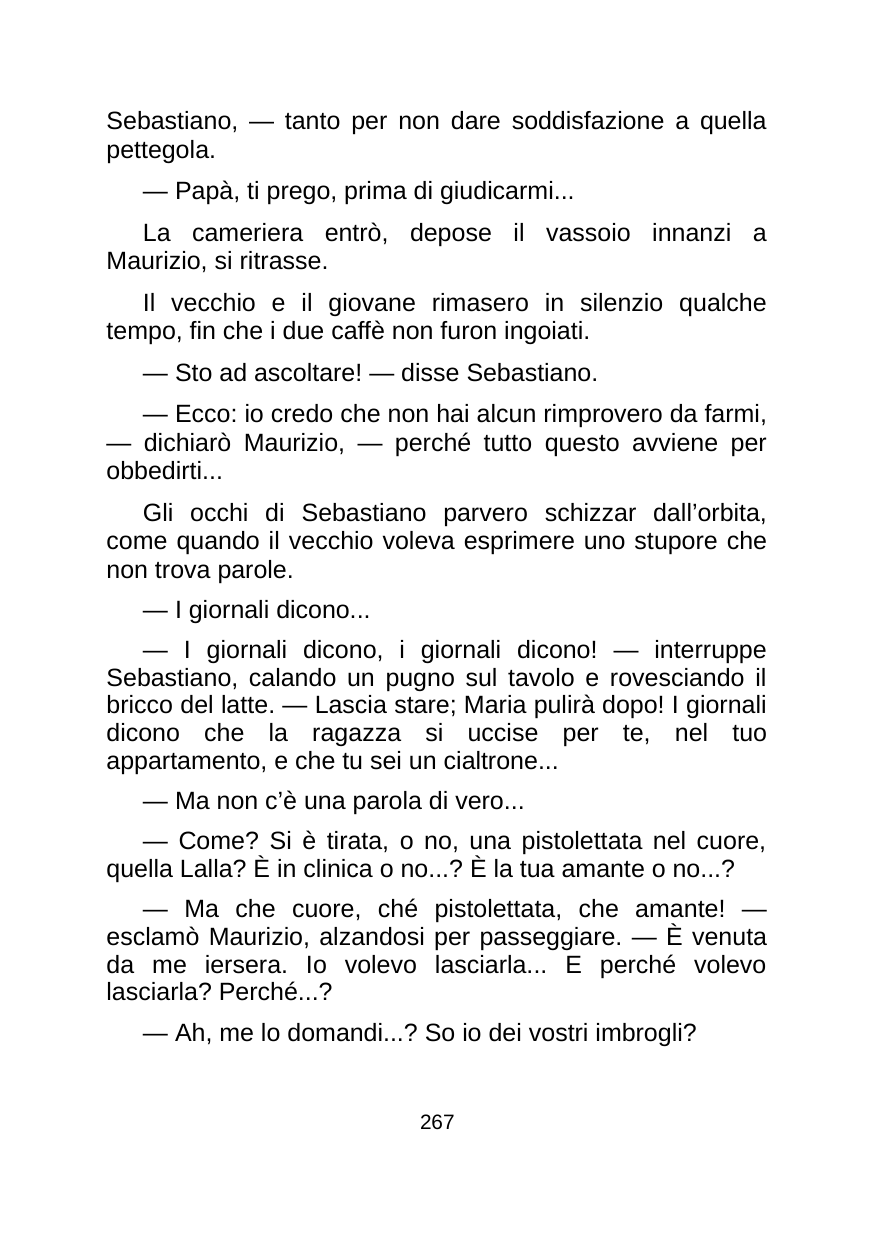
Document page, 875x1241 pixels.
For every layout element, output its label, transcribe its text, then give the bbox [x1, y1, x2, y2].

text Gli occhi di Sebastiano parvero schizzar dall’orbita, come quando il vecchio voleva esprimere uno stupore che non trova parole. [106, 497, 768, 584]
text Sebastiano, — tanto per non dare soddisfazione a quella pettegola. [106, 106, 768, 164]
text — Papà, ti prego, prima di giudicarmi... [106, 176, 768, 205]
text La cameriera entrò, depose il vassoio innanzi a Maurizio, si ritrasse. [106, 217, 768, 275]
text — Ma che cuore, ché pistolettata, che amante! — esclamò Maurizio, alzandosi per passeggiare. — È venuta da me iersera. Io volevo lasciarla... E perché volevo lasciarla? Perché...? [106, 896, 768, 1006]
text — Come? Si è tirata, o no, una pistolettata nel cuore, quella Lalla? È in clinica o no...? È la tua amante o no...? [106, 828, 768, 883]
text — Ecco: io credo che non hai alcun rimprovero da farmi, — dichiarò Maurizio, — perché tutto questo avviene per obbedirti... [106, 399, 768, 485]
text — Ma non c’è una parola di vero... [106, 787, 768, 815]
text Il vecchio e il giovane rimasero in silenzio qualche tempo, fin che i due caffè non furon ingoiati. [106, 287, 768, 345]
text — Ah, me lo domandi...? So io dei vostri imbrogli? [106, 1019, 768, 1047]
text — Sto ad ascoltare! — disse Sebastiano. [106, 357, 768, 386]
text — I giornali dicono... [106, 596, 768, 624]
text — I giornali dicono, i giornali dicono! — interruppe Sebastiano, calando un pugno sul tavolo e rovesciando il bricco del latte. — Lascia stare; Maria pulirà dopo! I giornali dicono che la ragazza si uccise per te, nel tuo appartamento, e che tu sei un cialtrone... [106, 636, 768, 775]
